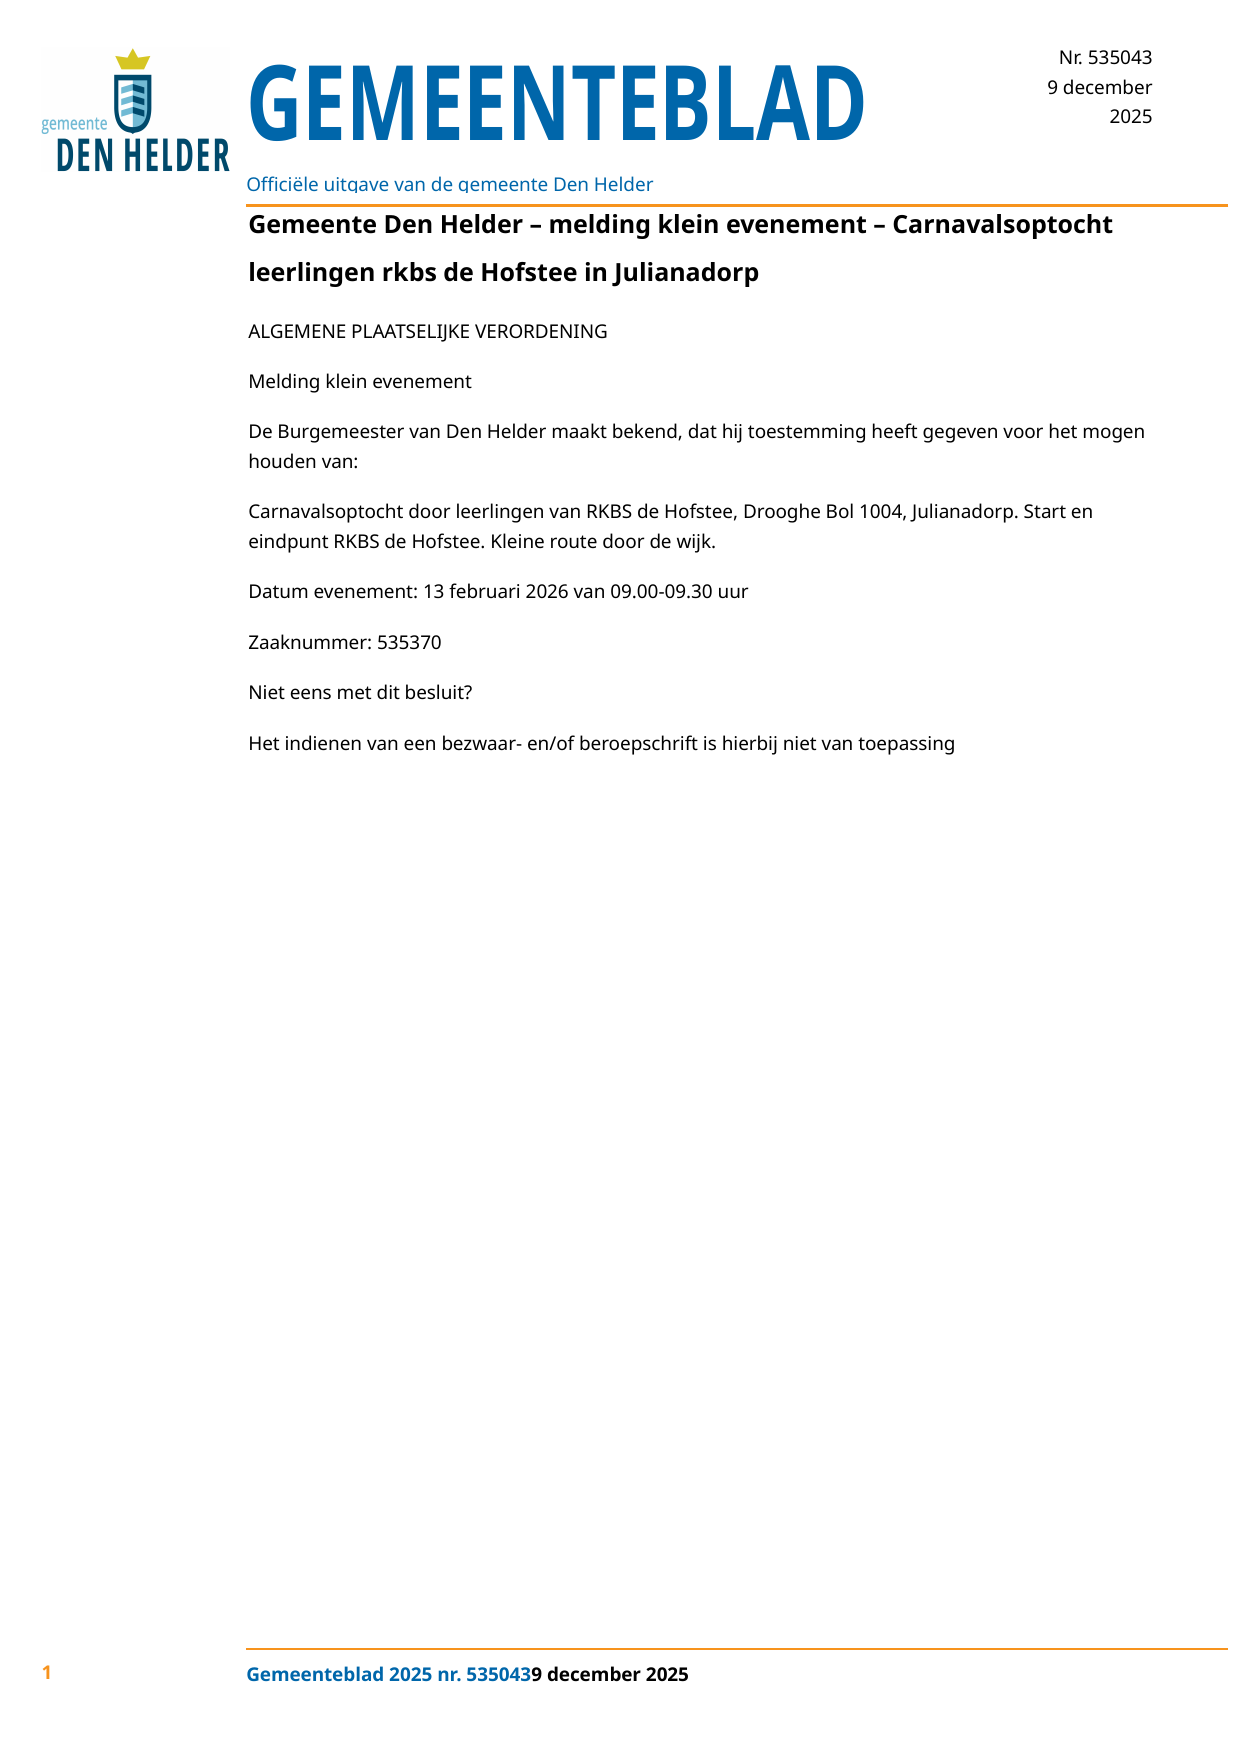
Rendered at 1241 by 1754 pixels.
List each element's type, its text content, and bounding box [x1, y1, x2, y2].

picture [182, 144, 187, 165]
text Carnavalsoptocht door leerlingen van RKBS de Hofstee, Drooghe Bol 1004, Julianadorp. Start en eindpunt RKBS de Hofstee. Kleine route door de wijk. [248, 499, 1152, 554]
text De Burgemeester van Den Helder maakt bekend, dat hij toestemming heeft gegeven voor het mogen houden van: [248, 419, 1152, 474]
text Zaaknummer: 535370 [248, 629, 1152, 655]
text Melding klein evenement [248, 368, 1152, 394]
picture [63, 144, 68, 165]
picture [100, 154, 106, 172]
picture [220, 160, 224, 172]
picture [41, 47, 231, 172]
text Niet eens met dit besluit? [248, 679, 1152, 705]
text Het indienen van een bezwaar- en/of beroepschrift is hierbij niet van toepassing [248, 730, 1152, 756]
text ALGEMENE PLAATSELIJKE VERORDENING [248, 318, 1152, 344]
text Gemeente Den Helder – melding klein evenement – Carnavalsoptocht leerlingen rkbs de Hofstee in Julianadorp [248, 207, 1152, 288]
picture [130, 157, 135, 172]
text Datum evenement: 13 februari 2026 van 09.00-09.30 uur [248, 579, 1152, 604]
